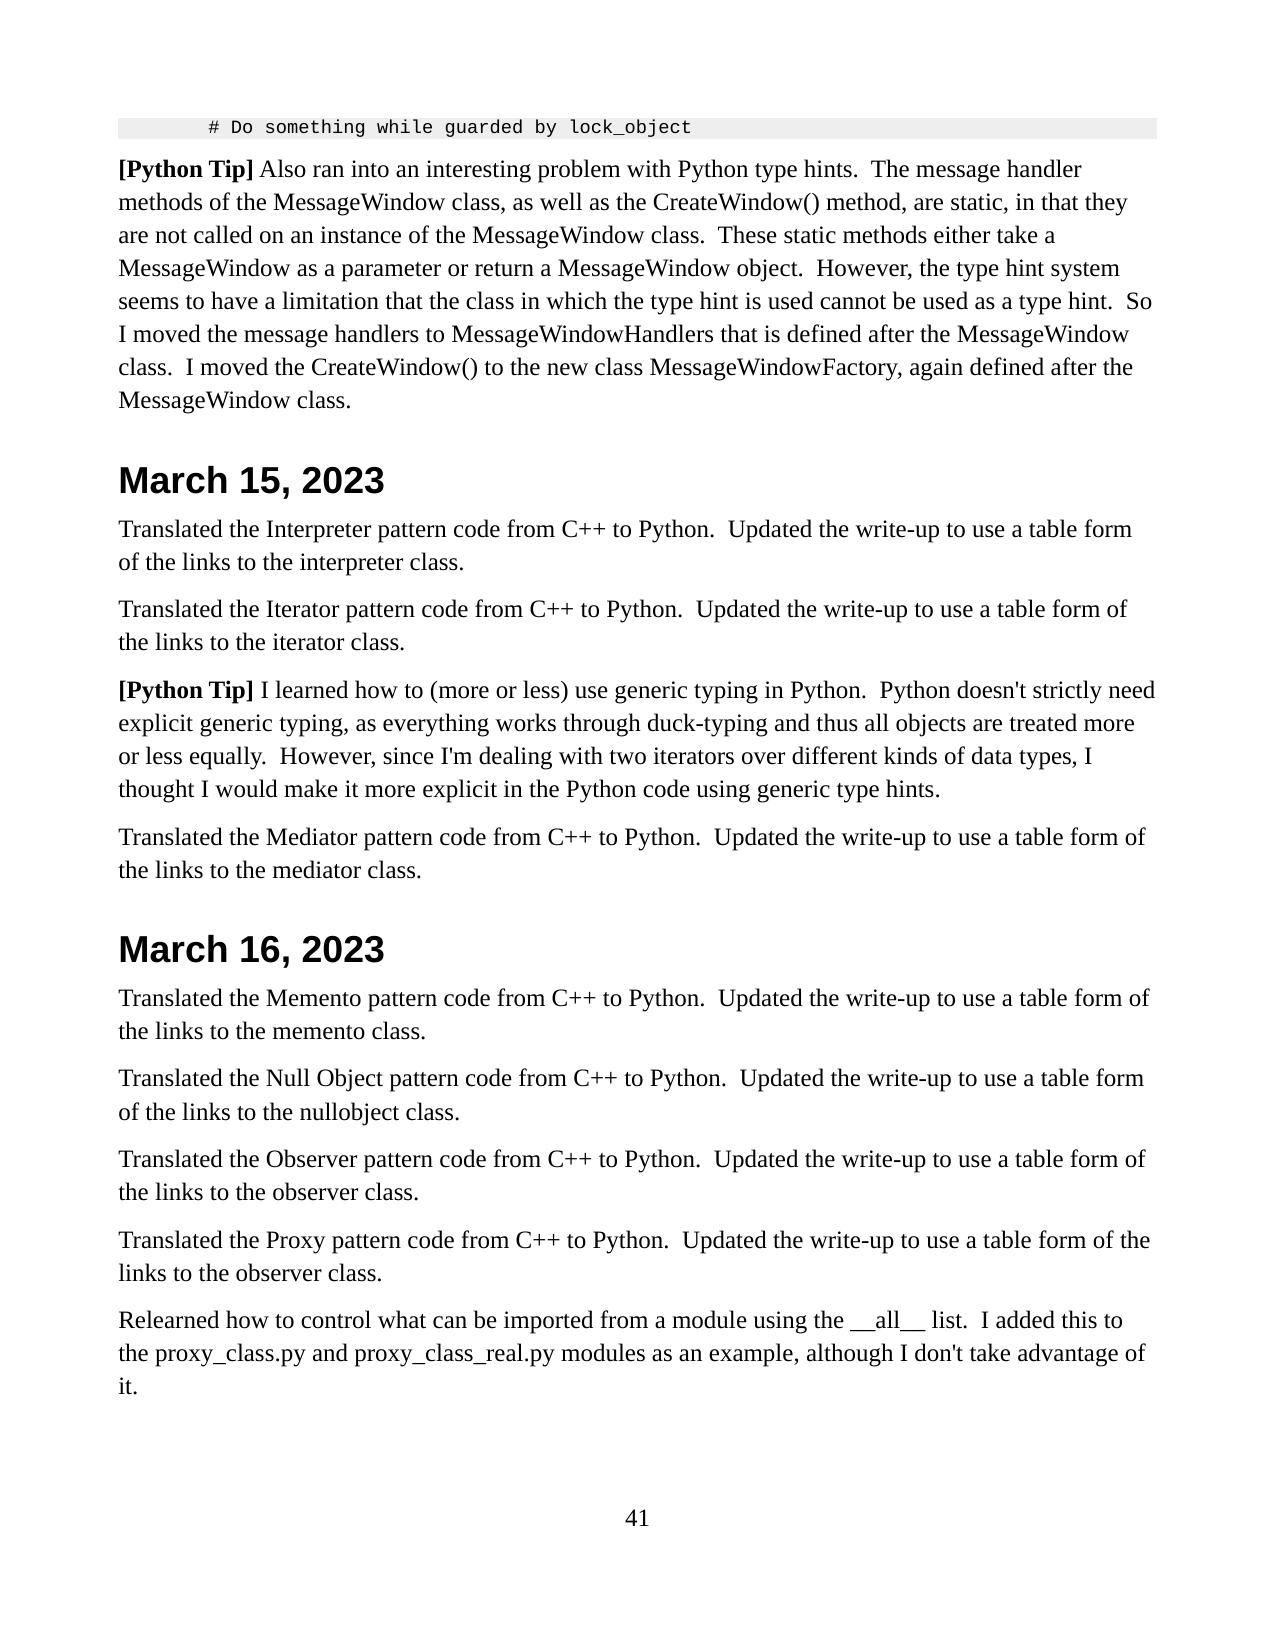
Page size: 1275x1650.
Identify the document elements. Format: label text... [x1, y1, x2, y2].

text Translated the Proxy pattern code from C++ to Python. Updated the write-up to use a table form of the links to the observer class. [118, 1225, 1157, 1287]
text Translated the Iterator pattern code from C++ to Python. Updated the write-up to use a table form of the links to the iterator class. [118, 594, 1157, 656]
subtitle March 15, 2023 [118, 458, 1157, 501]
text Relearned how to control what can be imported from a module using the __all__ list. I added this to the proxy_class.py and proxy_class_real.py modules as an example, although I don't take advantage of it. [118, 1305, 1157, 1400]
text Translated the Interpreter pattern code from C++ to Python. Updated the write-up to use a table form of the links to the interpreter class. [118, 514, 1157, 576]
text # Do something while guarded by lock_object [118, 118, 1157, 139]
text Translated the Memento pattern code from C++ to Python. Updated the write-up to use a table form of the links to the memento class. [118, 983, 1157, 1045]
text Translated the Null Object pattern code from C++ to Python. Updated the write-up to use a table form of the links to the nullobject class. [118, 1063, 1157, 1125]
text Translated the Mediator pattern code from C++ to Python. Updated the write-up to use a table form of the links to the mediator class. [118, 822, 1157, 883]
text Translated the Observer pattern code from C++ to Python. Updated the write-up to use a table form of the links to the observer class. [118, 1144, 1157, 1206]
subtitle March 16, 2023 [118, 927, 1157, 970]
text [Python Tip] I learned how to (more or less) use generic typing in Python. Python doesn't strictly need explicit generic typing, as everything works through duck-typing and thus all objects are treated more or less equally. However, since I'm dealing with two iterators over different kinds of data types, I thought I would make it more explicit in the Python code using generic type hints. [118, 675, 1157, 803]
text [Python Tip] Also ran into an interesting problem with Python type hints. The message handler methods of the MessageWindow class, as well as the CreateWindow() method, are static, in that they are not called on an instance of the MessageWindow class. These static methods either take a MessageWindow as a parameter or return a MessageWindow object. However, the type hint system seems to have a limitation that the class in which the type hint is used cannot be used as a type hint. So I moved the message handlers to MessageWindowHandlers that is defined after the MessageWindow class. I moved the CreateWindow() to the new class MessageWindowFactory, again defined after the MessageWindow class. [118, 154, 1157, 414]
